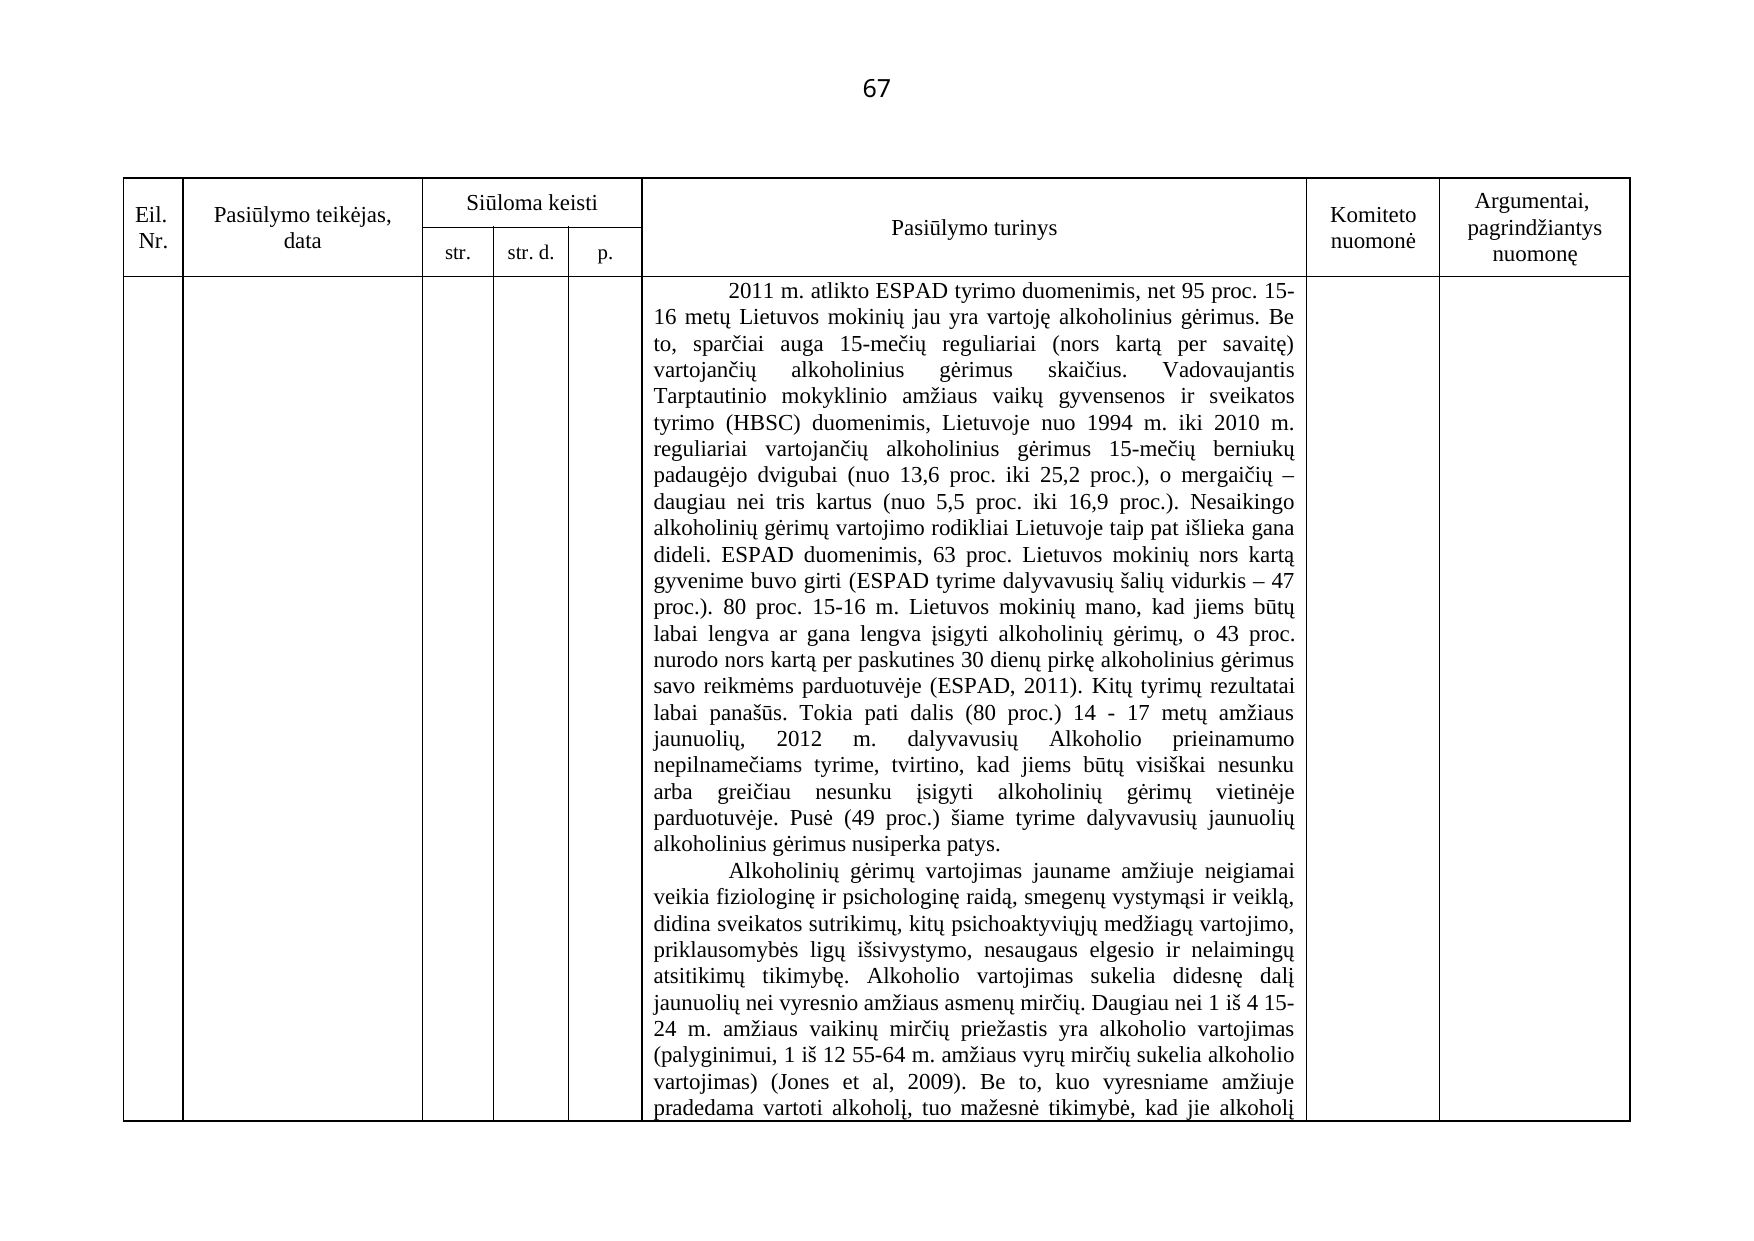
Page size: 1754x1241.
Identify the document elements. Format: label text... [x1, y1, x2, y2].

table_cell [1440, 277, 1629, 1120]
table_cell [184, 277, 422, 1120]
table_cell [423, 277, 493, 1120]
table_cell str. d. [494, 228, 568, 276]
table_cell [494, 277, 568, 1120]
table_header Pasiūlymo turinys [643, 179, 1306, 276]
table_header Eil. Nr. [124, 179, 182, 276]
table_cell p. [569, 228, 641, 276]
table_cell [124, 277, 182, 1120]
table_cell str. [423, 228, 493, 276]
table_cell 2011 m. atlikto ESPAD tyrimo duomenimis, net 95 proc. 15-16 metų Lietuvos mokinių jau yra vartoję alkoholinius gėrimus. Be to, sparčiai auga 15-mečių reguliariai (nors kartą per savaitę) vartojančių alkoholinius gėrimus skaičius. Vadovaujantis Tarptautinio mokyklinio amžiaus vaikų gyvensenos ir sveikatos tyrimo (HBSC) duomenimis, Lietuvoje nuo 1994 m. iki 2010 m. reguliariai vartojančių alkoholinius gėrimus 15-mečių berniukų padaugėjo dvigubai (nuo 13,6 proc. iki 25,2 proc.), o mergaičių – daugiau nei tris kartus (nuo 5,5 proc. iki 16,9 proc.). Nesaikingo alkoholinių gėrimų vartojimo rodikliai Lietuvoje taip pat išlieka gana dideli. ESPAD duomenimis, 63 proc. Lietuvos mokinių nors kartą gyvenime buvo girti (ESPAD tyrime dalyvavusių šalių vidurkis – 47 proc.). 80 proc. 15-16 m. Lietuvos mokinių mano, kad jiems būtų labai lengva ar gana lengva įsigyti alkoholinių gėrimų, o 43 proc. nurodo nors kartą per paskutines 30 dienų pirkę alkoholinius gėrimus savo reikmėms parduotuvėje (ESPAD, 2011). Kitų tyrimų rezultatai labai panašūs. Tokia pati dalis (80 proc.) 14 - 17 metų amžiaus jaunuolių, 2012 m. dalyvavusių Alkoholio prieinamumo nepilnamečiams tyrime, tvirtino, kad jiems būtų visiškai nesunku arba greičiau nesunku įsigyti alkoholinių gėrimų vietinėje parduotuvėje. Pusė (49 proc.) šiame tyrime dalyvavusių jaunuolių alkoholinius gėrimus nusiperka patys. Alkoholinių gėrimų vartojimas jauname amžiuje neigiamai veikia fiziologinę ir psichologinę raidą, smegenų vystymąsi ir veiklą, didina sveikatos sutrikimų, kitų psichoaktyviųjų medžiagų vartojimo, priklausomybės ligų išsivystymo, nesaugaus elgesio ir nelaimingų atsitikimų tikimybę. Alkoholio vartojimas sukelia didesnę dalį jaunuolių nei vyresnio amžiaus asmenų mirčių. Daugiau nei 1 iš 4 15-24 m. amžiaus vaikinų mirčių priežastis yra alkoholio vartojimas (palyginimui, 1 iš 12 55-64 m. amžiaus vyrų mirčių sukelia alkoholio vartojimas) (Jones et al, 2009). Be to, kuo vyresniame amžiuje pradedama vartoti alkoholį, tuo mažesnė tikimybė, kad jie alkoholį [643, 277, 1306, 1120]
table_cell [1307, 277, 1439, 1120]
table_cell [569, 277, 641, 1120]
table_header Komiteto nuomonė [1307, 179, 1439, 276]
table_header Pasiūlymo teikėjas, data [184, 179, 422, 276]
table_header Siūloma keisti [423, 179, 641, 226]
table_header Argumentai, pagrindžiantys nuomonę [1440, 179, 1629, 276]
